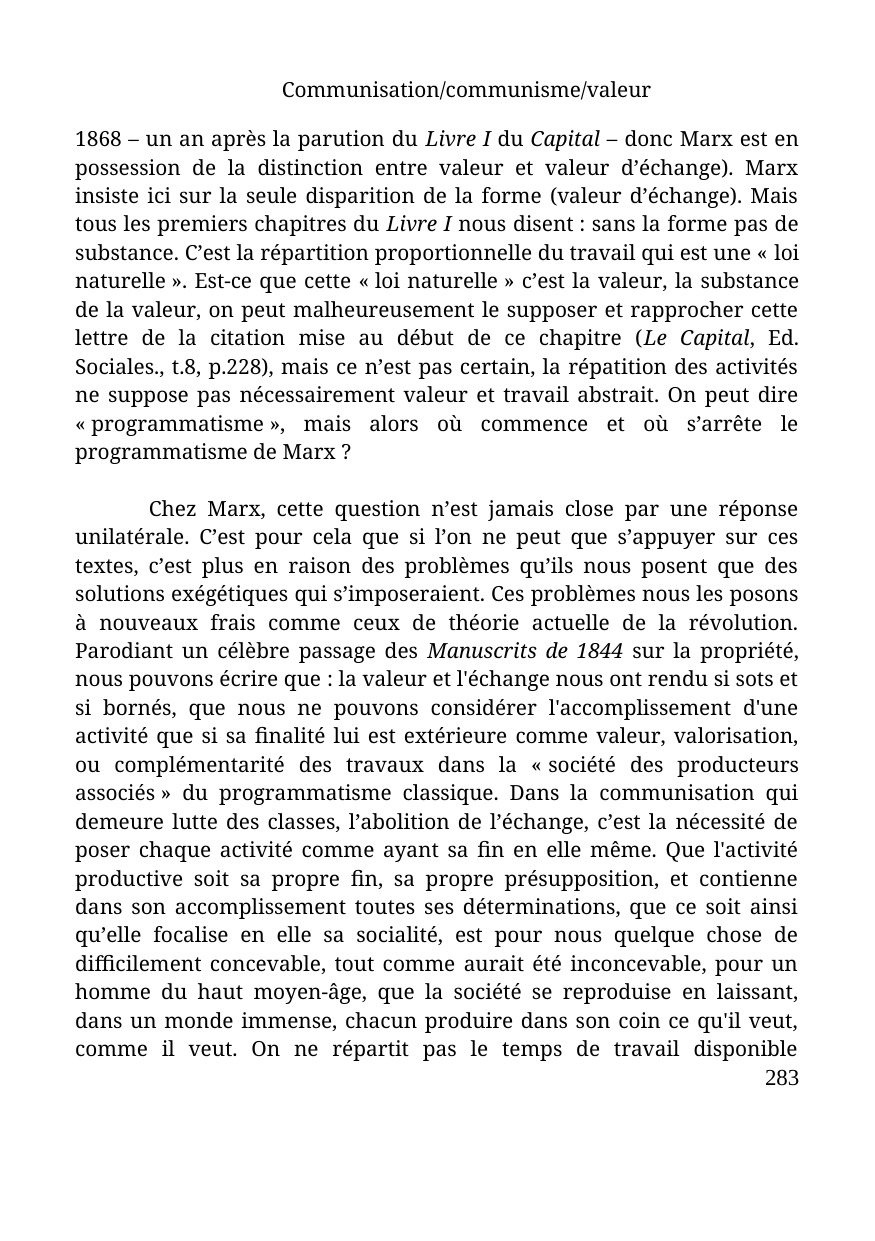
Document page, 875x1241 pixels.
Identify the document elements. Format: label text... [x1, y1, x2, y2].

text 1868 – un an après la parution du Livre I du Capital – donc Marx est en possession de la distinction entre valeur et valeur d’échange). Marx insiste ici sur la seule disparition de la forme (valeur d’échange). Mais tous les premiers chapitres du Livre I nous disent : sans la forme pas de substance. C’est la répartition proportionnelle du travail qui est une « loi naturelle ». Est-ce que cette « loi naturelle » c’est la valeur, la substance de la valeur, on peut malheureusement le supposer et rapprocher cette lettre de la citation mise au début de ce chapitre (Le Capital, Ed. Sociales., t.8, p.228), mais ce n’est pas certain, la répatition des activités ne suppose pas nécessairement valeur et travail abstrait. On peut dire « programmatisme », mais alors où commence et où s’arrête le programmatisme de Marx ? [75, 124, 799, 466]
text Chez Marx, cette question n’est jamais close par une réponse unilatérale. C’est pour cela que si l’on ne peut que s’appuyer sur ces textes, c’est plus en raison des problèmes qu’ils nous posent que des solutions exégétiques qui s’imposeraient. Ces problèmes nous les posons à nouveaux frais comme ceux de théorie actuelle de la révolution. Parodiant un célèbre passage des Manuscrits de 1844 sur la propriété, nous pouvons écrire que : la valeur et l'échange nous ont rendu si sots et si bornés, que nous ne pouvons considérer l'accomplissement d'une activité que si sa finalité lui est extérieure comme valeur, valorisation, ou complémentarité des travaux dans la « société des producteurs associés » du programmatisme classique. Dans la communisation qui demeure lutte des classes, l’abolition de l’échange, c’est la nécessité de poser chaque activité comme ayant sa fin en elle même. Que l'activité productive soit sa propre fin, sa propre présupposition, et contienne dans son accomplissement toutes ses déterminations, que ce soit ainsi qu’elle focalise en elle sa socialité, est pour nous quelque chose de difficilement concevable, tout comme aurait été inconcevable, pour un homme du haut moyen-âge, que la société se reproduise en laissant, dans un monde immense, chacun produire dans son coin ce qu'il veut, comme il veut. On ne répartit pas le temps de travail disponible [75, 494, 799, 1063]
